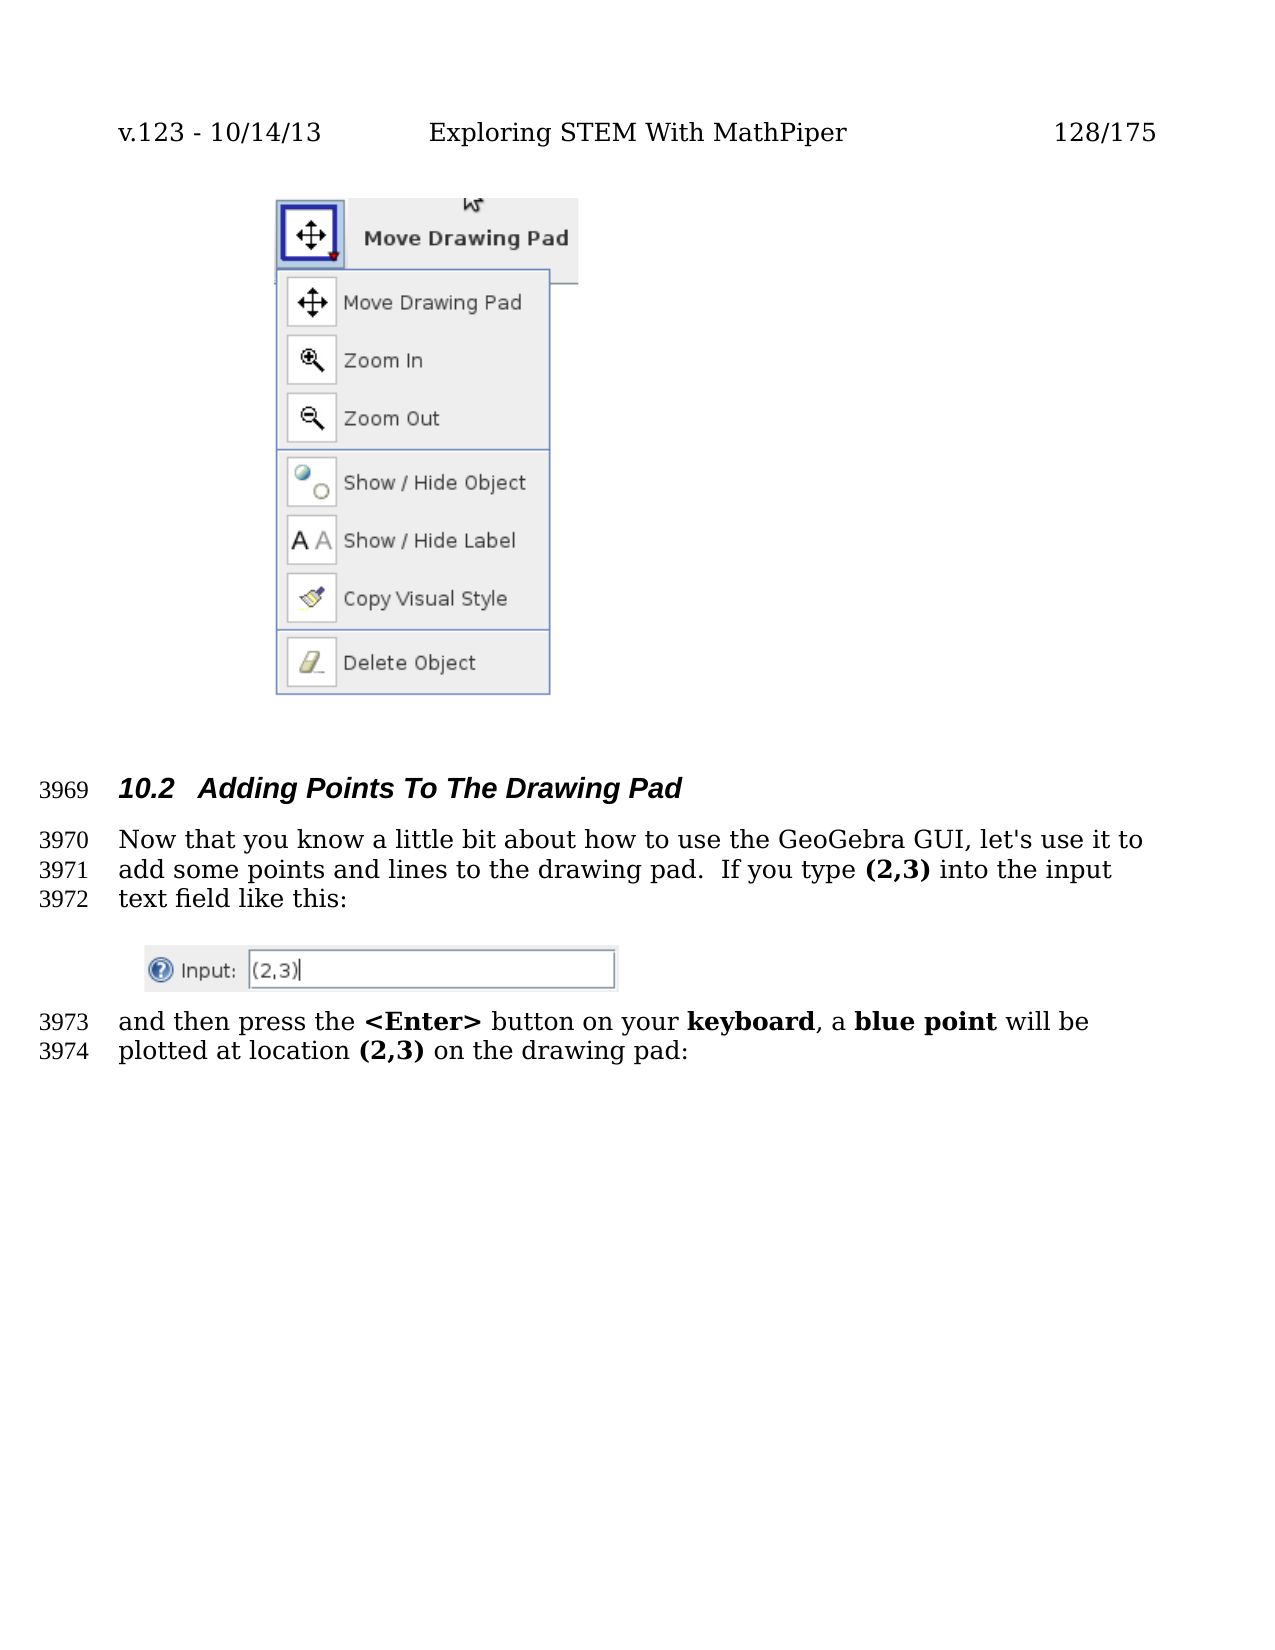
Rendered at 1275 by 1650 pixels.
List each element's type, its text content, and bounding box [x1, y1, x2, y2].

picture [273, 198, 579, 703]
subtitle Adding Points To The Drawing Pad [118, 771, 1157, 804]
text Now that you know a little bit about how to use the GeoGebra GUI, let's use it to add some points and lines to the drawing pad. If you type (2,3) into the input text field like this: [118, 825, 1157, 913]
picture [144, 945, 620, 992]
text and then press the <Enter> button on your keyboard, a blue point will be plotted at location (2,3) on the drawing pad: [118, 1007, 1157, 1066]
